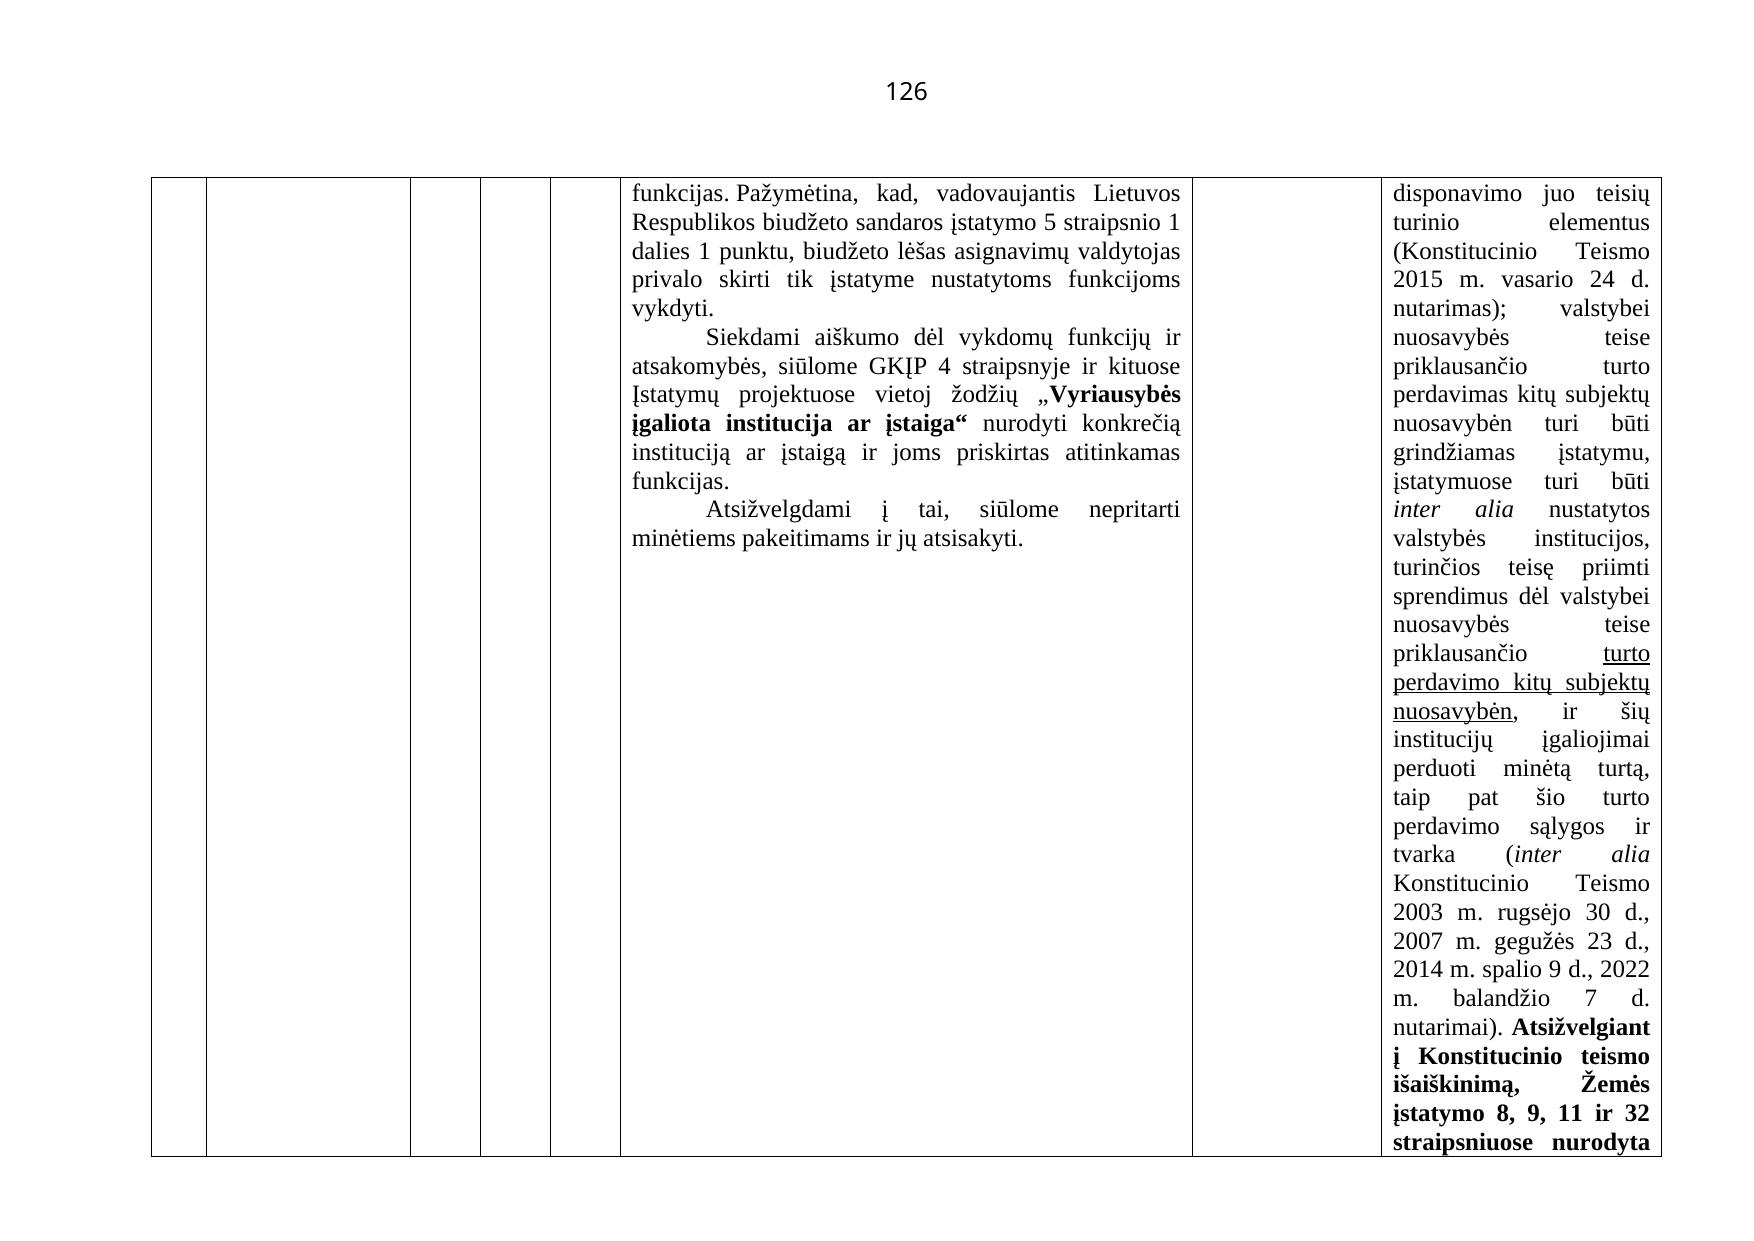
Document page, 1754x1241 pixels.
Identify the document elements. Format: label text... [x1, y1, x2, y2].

table_cell [481, 178, 550, 1156]
table_cell [1193, 178, 1381, 1156]
table_cell funkcijas. Pažymėtina, kad, vadovaujantis Lietuvos Respublikos biudžeto sandaros įstatymo 5 straipsnio 1 dalies 1 punktu, biudžeto lėšas asignavimų valdytojas privalo skirti tik įstatyme nustatytoms funkcijoms vykdyti. Siekdami aiškumo dėl vykdomų funkcijų ir atsakomybės, siūlome GKĮP 4 straipsnyje ir kituose Įstatymų projektuose vietoj žodžių „Vyriausybės įgaliota institucija ar įstaiga“ nurodyti konkrečią instituciją ar įstaigą ir joms priskirtas atitinkamas funkcijas. Atsižvelgdami į tai, siūlome nepritarti minėtiems pakeitimams ir jų atsisakyti. [621, 178, 1192, 1156]
table_cell [551, 178, 620, 1156]
table_cell [152, 178, 206, 1156]
table_cell disponavimo juo teisių turinio elementus (Konstitucinio Teismo 2015 m. vasario 24 d. nutarimas); valstybei nuosavybės teise priklausančio turto perdavimas kitų subjektų nuosavybėn turi būti grindžiamas įstatymu, įstatymuose turi būti inter alia nustatytos valstybės institucijos, turinčios teisę priimti sprendimus dėl valstybei nuosavybės teise priklausančio turto perdavimo kitų subjektų nuosavybėn, ir šių institucijų įgaliojimai perduoti minėtą turtą, taip pat šio turto perdavimo sąlygos ir tvarka (inter alia Konstitucinio Teismo 2003 m. rugsėjo 30 d., 2007 m. gegužės 23 d., 2014 m. spalio 9 d., 2022 m. balandžio 7 d. nutarimai). Atsižvelgiant į Konstitucinio teismo išaiškinimą, Žemės įstatymo 8, 9, 11 ir 32 straipsniuose nurodyta [1382, 178, 1661, 1156]
table_cell [207, 178, 410, 1156]
table_cell [411, 178, 480, 1156]
